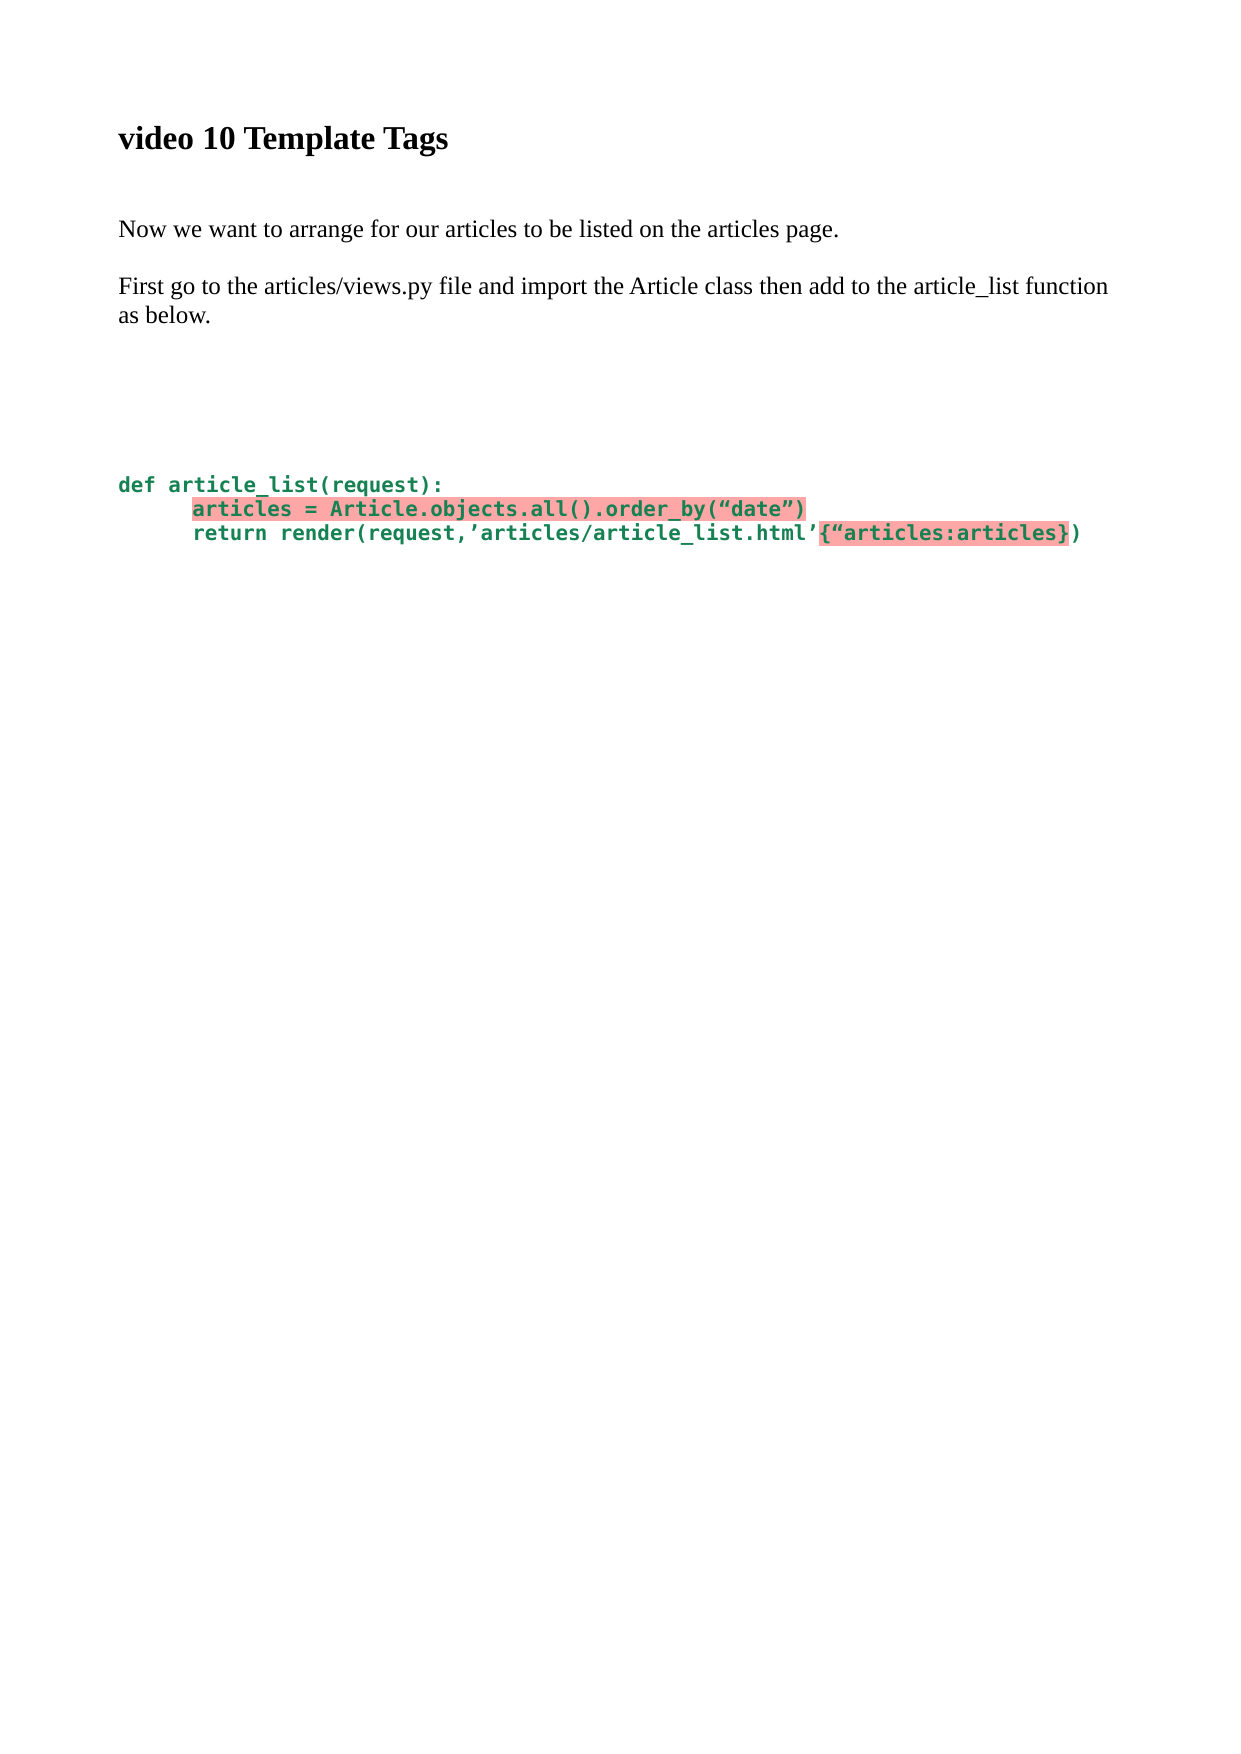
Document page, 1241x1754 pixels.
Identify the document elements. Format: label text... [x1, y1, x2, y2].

text def article_list(request): [118, 473, 1122, 497]
text articles = Article.objects.all().order_by(“date”) [118, 497, 1122, 521]
text return render(request,’articles/article_list.html’{“articles:articles}) [118, 521, 1122, 546]
text First go to the articles/views.py file and import the Article class then add to the article_list function as below. [118, 271, 1122, 329]
text Now we want to arrange for our articles to be listed on the articles page. [118, 214, 1122, 243]
text video 10 Template Tags [118, 118, 1122, 156]
